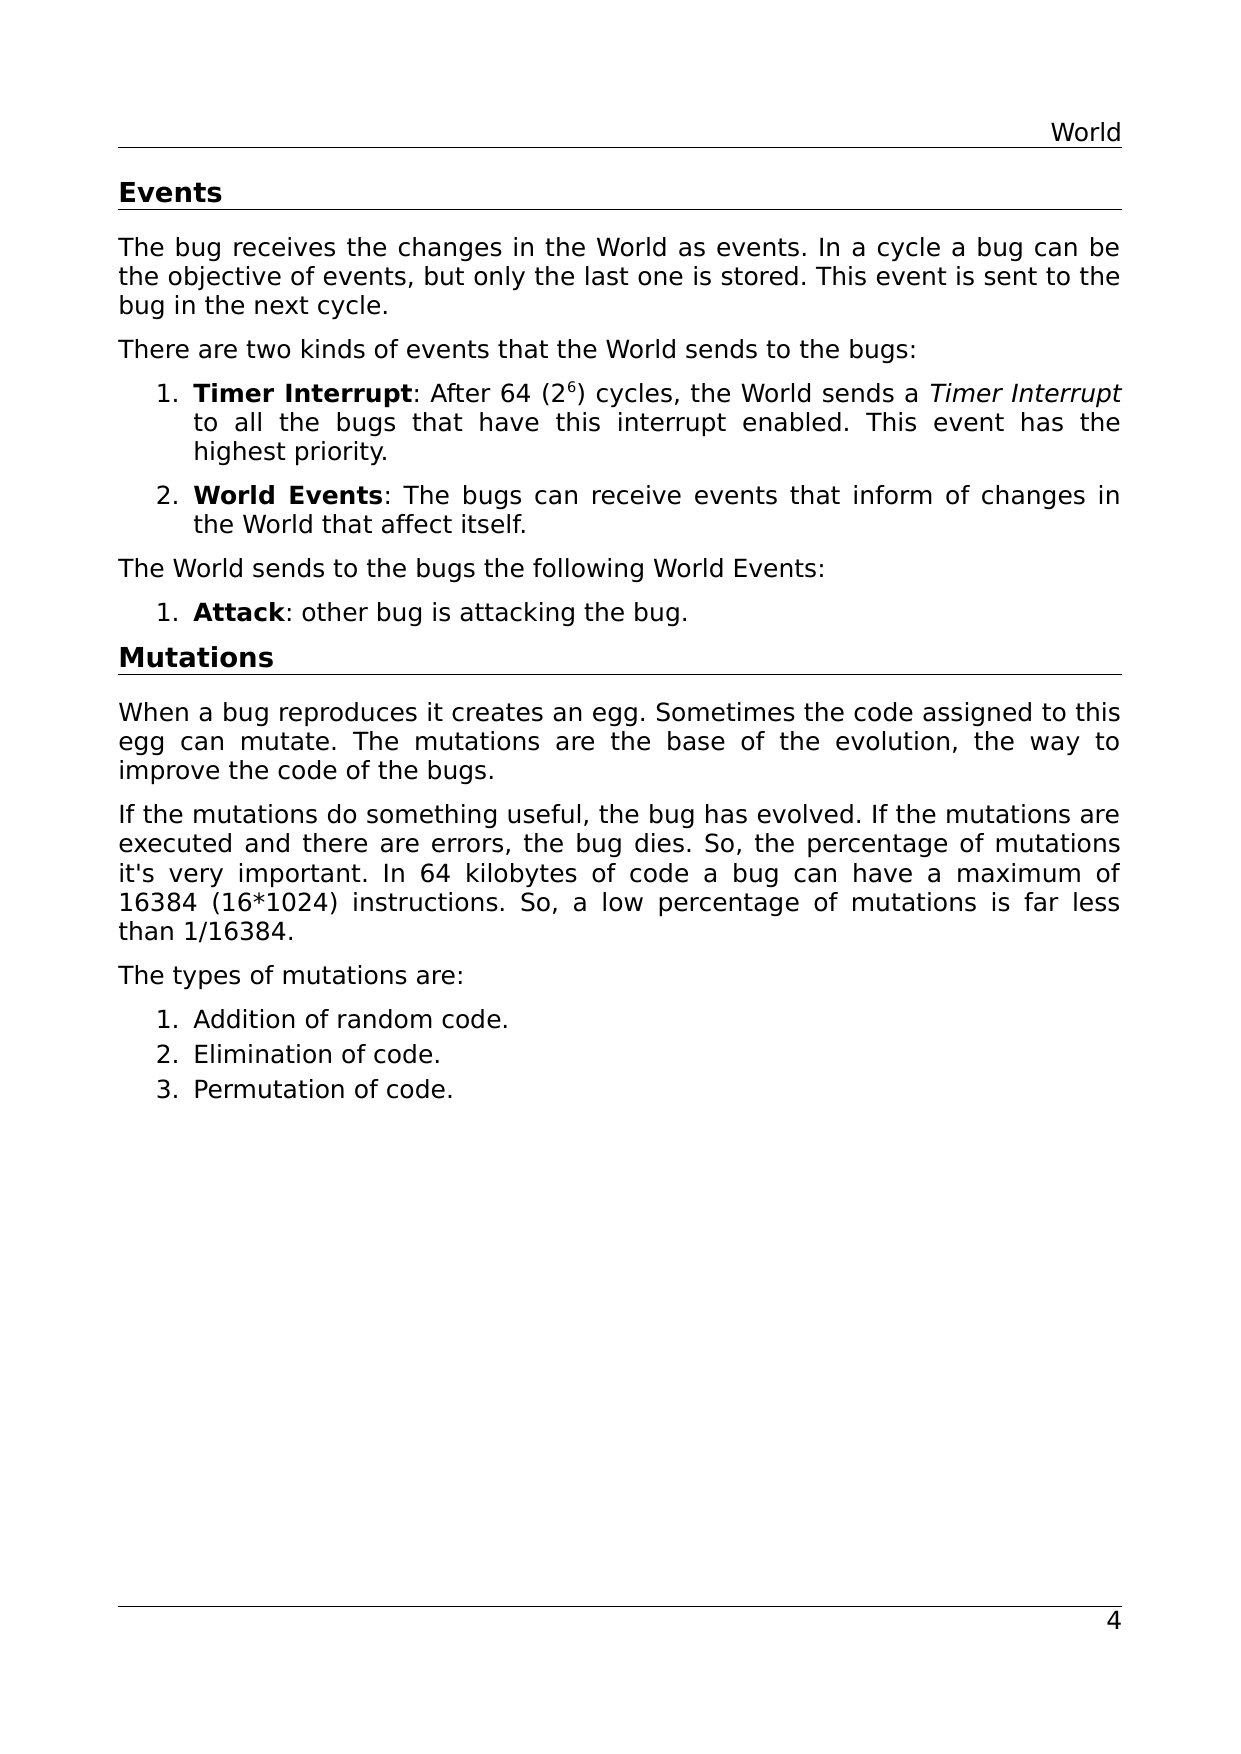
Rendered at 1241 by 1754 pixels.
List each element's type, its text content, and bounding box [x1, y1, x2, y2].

text The types of mutations are: [118, 961, 1122, 990]
title Events [118, 177, 1122, 209]
title Mutations [118, 642, 1122, 674]
text There are two kinds of events that the World sends to the bugs: [118, 335, 1122, 364]
list Elimination of code. [156, 1040, 1122, 1069]
text The World sends to the bugs the following World Events: [118, 554, 1122, 584]
text The bug receives the changes in the World as events. In a cycle a bug can be the objective of events, but only the last one is stored. This event is sent to the bug in the next cycle. [118, 233, 1122, 320]
list Permutation of code. [156, 1075, 1122, 1104]
list Addition of random code. [156, 1005, 1122, 1034]
list Attack: other bug is attacking the bug. [156, 598, 1122, 628]
list Timer Interrupt: After 64 (26) cycles, the World sends a Timer Interrupt to all the bugs that have this interrupt enabled. This event has the highest priority. [156, 379, 1122, 467]
text When a bug reproduces it creates an egg. Sometimes the code assigned to this egg can mutate. The mutations are the base of the evolution, the way to improve the code of the bugs. [118, 698, 1122, 786]
list World Events: The bugs can receive events that inform of changes in the World that affect itself. [156, 481, 1122, 540]
text If the mutations do something useful, the bug has evolved. If the mutations are executed and there are errors, the bug dies. So, the percentage of mutations it's very important. In 64 kilobytes of code a bug can have a maximum of 16384 (16*1024) instructions. So, a low percentage of mutations is far less than 1/16384. [118, 800, 1122, 946]
